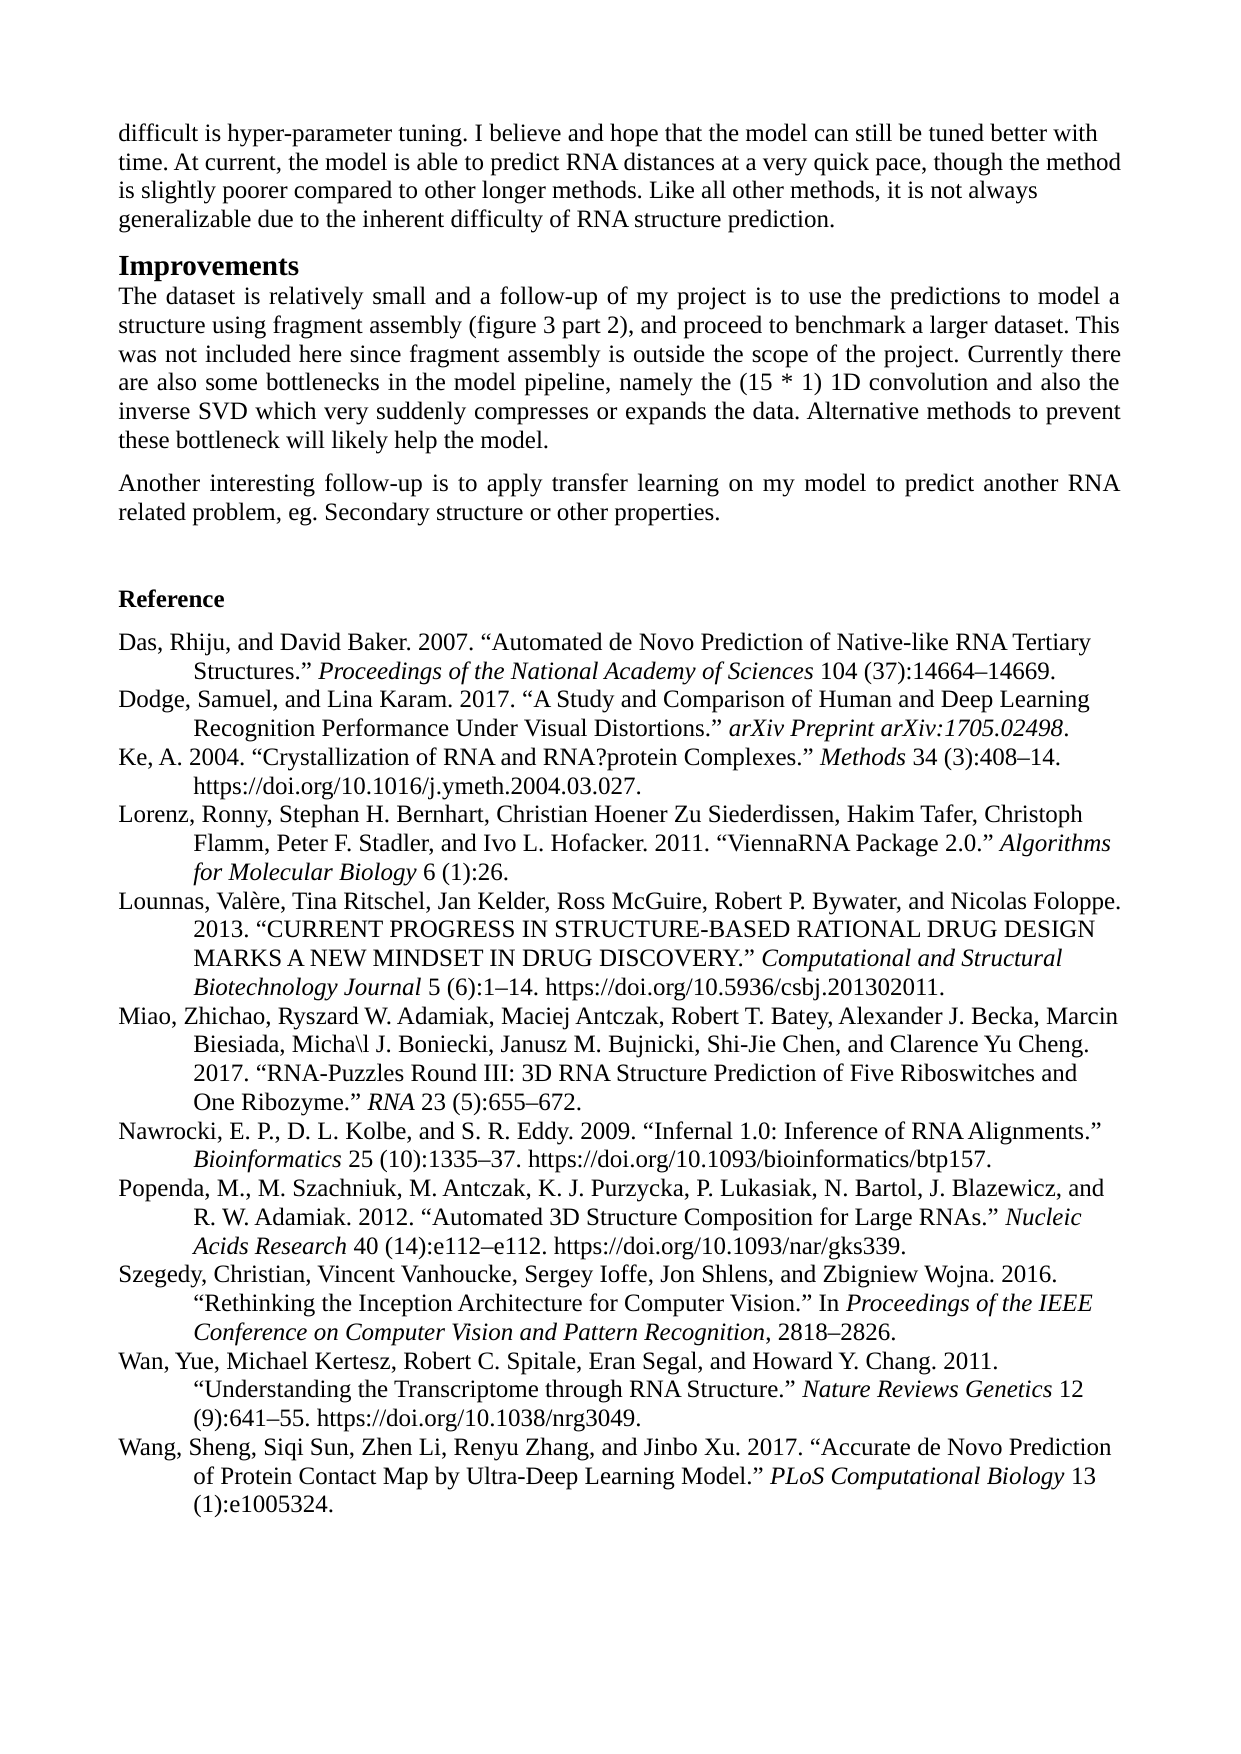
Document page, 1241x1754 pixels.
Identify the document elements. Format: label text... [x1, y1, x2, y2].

text Wang, Sheng, Siqi Sun, Zhen Li, Renyu Zhang, and Jinbo Xu. 2017. “Accurate de Novo Prediction of Protein Contact Map by Ultra-Deep Learning Model.” PLoS Computational Biology 13 (1):e1005324. [118, 1432, 1122, 1518]
text Dodge, Samuel, and Lina Karam. 2017. “A Study and Comparison of Human and Deep Learning Recognition Performance Under Visual Distortions.” arXiv Preprint arXiv:1705.02498. [118, 684, 1122, 742]
text Another interesting follow-up is to apply transfer learning on my model to predict another RNA related problem, eg. Secondary structure or other properties. [118, 468, 1122, 526]
text Wan, Yue, Michael Kertesz, Robert C. Spitale, Eran Segal, and Howard Y. Chang. 2011. “Understanding the Transcriptome through RNA Structure.” Nature Reviews Genetics 12 (9):641–55. https://doi.org/10.1038/nrg3049. [118, 1346, 1122, 1432]
text Lounnas, Valère, Tina Ritschel, Jan Kelder, Ross McGuire, Robert P. Bywater, and Nicolas Foloppe. 2013. “CURRENT PROGRESS IN STRUCTURE-BASED RATIONAL DRUG DESIGN MARKS A NEW MINDSET IN DRUG DISCOVERY.” Computational and Structural Biotechnology Journal 5 (6):1–14. https://doi.org/10.5936/csbj.201302011. [118, 886, 1122, 1001]
text Popenda, M., M. Szachniuk, M. Antczak, K. J. Purzycka, P. Lukasiak, N. Bartol, J. Blazewicz, and R. W. Adamiak. 2012. “Automated 3D Structure Composition for Large RNAs.” Nucleic Acids Research 40 (14):e112–e112. https://doi.org/10.1093/nar/gks339. [118, 1173, 1122, 1259]
text Szegedy, Christian, Vincent Vanhoucke, Sergey Ioffe, Jon Shlens, and Zbigniew Wojna. 2016. “Rethinking the Inception Architecture for Computer Vision.” In Proceedings of the IEEE Conference on Computer Vision and Pattern Recognition, 2818–2826. [118, 1259, 1122, 1346]
text Das, Rhiju, and David Baker. 2007. “Automated de Novo Prediction of Native-like RNA Tertiary Structures.” Proceedings of the National Academy of Sciences 104 (37):14664–14669. [118, 627, 1122, 684]
text Ke, A. 2004. “Crystallization of RNA and RNA?protein Complexes.” Methods 34 (3):408–14. https://doi.org/10.1016/j.ymeth.2004.03.027. [118, 742, 1122, 799]
text difficult is hyper-parameter tuning. I believe and hope that the model can still be tuned better with time. At current, the model is able to predict RNA distances at a very quick pace, though the method is slightly poorer compared to other longer methods. Like all other methods, it is not always generalizable due to the inherent difficulty of RNA structure prediction. [118, 118, 1122, 233]
text Reference [118, 584, 1122, 612]
text Nawrocki, E. P., D. L. Kolbe, and S. R. Eddy. 2009. “Infernal 1.0: Inference of RNA Alignments.” Bioinformatics 25 (10):1335–37. https://doi.org/10.1093/bioinformatics/btp157. [118, 1116, 1122, 1173]
text Lorenz, Ronny, Stephan H. Bernhart, Christian Hoener Zu Siederdissen, Hakim Tafer, Christoph Flamm, Peter F. Stadler, and Ivo L. Hofacker. 2011. “ViennaRNA Package 2.0.” Algorithms for Molecular Biology 6 (1):26. [118, 799, 1122, 886]
text Miao, Zhichao, Ryszard W. Adamiak, Maciej Antczak, Robert T. Batey, Alexander J. Becka, Marcin Biesiada, Micha\l J. Boniecki, Janusz M. Bujnicki, Shi-Jie Chen, and Clarence Yu Cheng. 2017. “RNA-Puzzles Round III: 3D RNA Structure Prediction of Five Riboswitches and One Ribozyme.” RNA 23 (5):655–672. [118, 1001, 1122, 1116]
text Improvements The dataset is relatively small and a follow-up of my project is to use the predictions to model a structure using fragment assembly (figure 3 part 2), and proceed to benchmark a larger dataset. This was not included here since fragment assembly is outside the scope of the project. Currently there are also some bottlenecks in the model pipeline, namely the (15 * 1) 1D convolution and also the inverse SVD which very suddenly compresses or expands the data. Alternative methods to prevent these bottleneck will likely help the model. [118, 248, 1122, 454]
